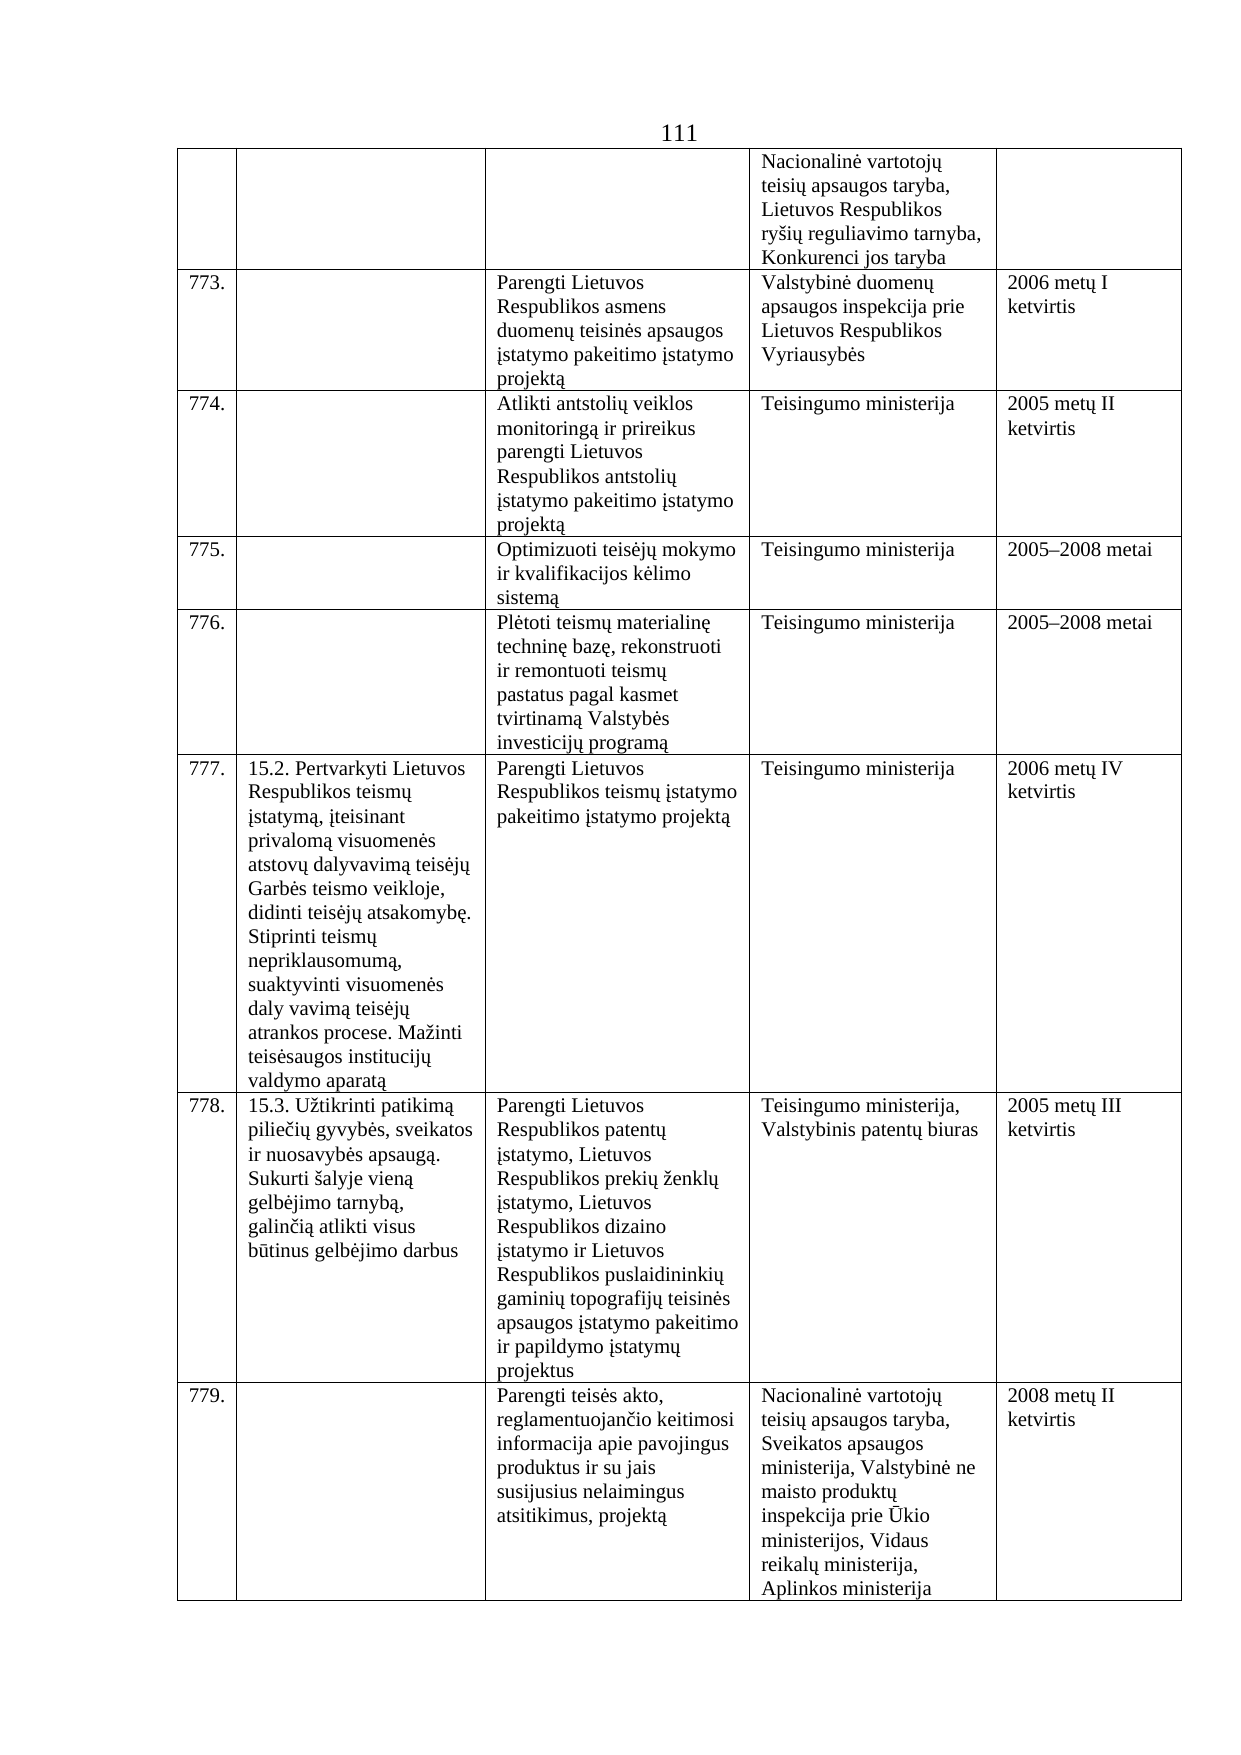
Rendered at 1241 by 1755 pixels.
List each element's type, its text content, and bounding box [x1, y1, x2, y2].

table_cell 2008 metų II ketvirtis [997, 1383, 1181, 1600]
table_cell 2006 metų IV ketvirtis [997, 755, 1181, 1092]
table_cell Valstybinė duomenų apsaugos inspekcija prie Lietuvos Respublikos Vyriausybės [750, 270, 996, 390]
table_cell 2005–2008 metai [997, 610, 1181, 754]
table_cell Atlikti antstolių veiklos monitoringą ir prireikus parengti Lietuvos Respublikos antstolių įstatymo pakeitimo įstatymo projektą [486, 391, 749, 536]
table_cell 15.2. Pertvarkyti Lietuvos Respublikos teismų įstatymą, įteisinant privalomą visuomenės atstovų dalyvavimą teisėjų Garbės teismo veikloje, didinti teisėjų atsakomybę. Stiprinti teismų nepriklausomumą, suaktyvinti visuomenės daly vavimą teisėjų atrankos procese. Mažinti teisėsaugos institucijų valdymo aparatą [237, 755, 485, 1092]
table_cell [237, 391, 485, 536]
table_cell 777. [178, 755, 236, 1092]
table_cell Teisingumo ministerija [750, 755, 996, 1092]
table_cell 2005 metų II ketvirtis [997, 391, 1181, 536]
table_cell [237, 537, 485, 609]
table_cell Teisingumo ministerija [750, 391, 996, 536]
table_cell [237, 1383, 485, 1600]
table_cell 2006 metų I ketvirtis [997, 270, 1181, 390]
table_cell Parengti Lietuvos Respublikos asmens duomenų teisinės apsaugos įstatymo pakeitimo įstatymo projektą [486, 270, 749, 390]
table_cell [486, 149, 749, 269]
table_cell Optimizuoti teisėjų mokymo ir kvalifikacijos kėlimo sistemą [486, 537, 749, 609]
table_cell Teisingumo ministerija, Valstybinis patentų biuras [750, 1093, 996, 1382]
table_cell Plėtoti teismų materialinę techninę bazę, rekonstruoti ir remontuoti teismų pastatus pagal kasmet tvirtinamą Valstybės investicijų programą [486, 610, 749, 754]
table_cell Parengti teisės akto, reglamentuojančio keitimosi informacija apie pavojingus produktus ir su jais susijusius nelaimingus atsitikimus, projektą [486, 1383, 749, 1600]
table_cell 776. [178, 610, 236, 754]
table_cell 775. [178, 537, 236, 609]
table_cell 15.3. Užtikrinti patikimą piliečių gyvybės, sveikatos ir nuosavybės apsaugą. Sukurti šalyje vieną gelbėjimo tarnybą, galinčią atlikti visus būtinus gelbėjimo darbus [237, 1093, 485, 1382]
table_cell 778. [178, 1093, 236, 1382]
table_cell Nacionalinė vartotojų teisių apsaugos taryba, Lietuvos Respublikos ryšių reguliavimo tarnyba, Konkurenci jos taryba [750, 149, 996, 269]
table_cell [178, 149, 236, 269]
table_cell 774. [178, 391, 236, 536]
table_cell Teisingumo ministerija [750, 610, 996, 754]
table_cell [237, 270, 485, 390]
table_cell [237, 149, 485, 269]
table_cell Parengti Lietuvos Respublikos patentų įstatymo, Lietuvos Respublikos prekių ženklų įstatymo, Lietuvos Respublikos dizaino įstatymo ir Lietuvos Respublikos puslaidininkių gaminių topografijų teisinės apsaugos įstatymo pakeitimo ir papildymo įstatymų projektus [486, 1093, 749, 1382]
table_cell 2005 metų III ketvirtis [997, 1093, 1181, 1382]
table_cell 779. [178, 1383, 236, 1600]
table_cell [237, 610, 485, 754]
table_cell Parengti Lietuvos Respublikos teismų įstatymo pakeitimo įstatymo projektą [486, 755, 749, 1092]
table_cell Nacionalinė vartotojų teisių apsaugos taryba, Sveikatos apsaugos ministerija, Valstybinė ne maisto produktų inspekcija prie Ūkio ministerijos, Vidaus reikalų ministerija, Aplinkos ministerija [750, 1383, 996, 1600]
table_cell 2005–2008 metai [997, 537, 1181, 609]
table_cell Teisingumo ministerija [750, 537, 996, 609]
table_cell [997, 149, 1181, 269]
table_cell 773. [178, 270, 236, 390]
